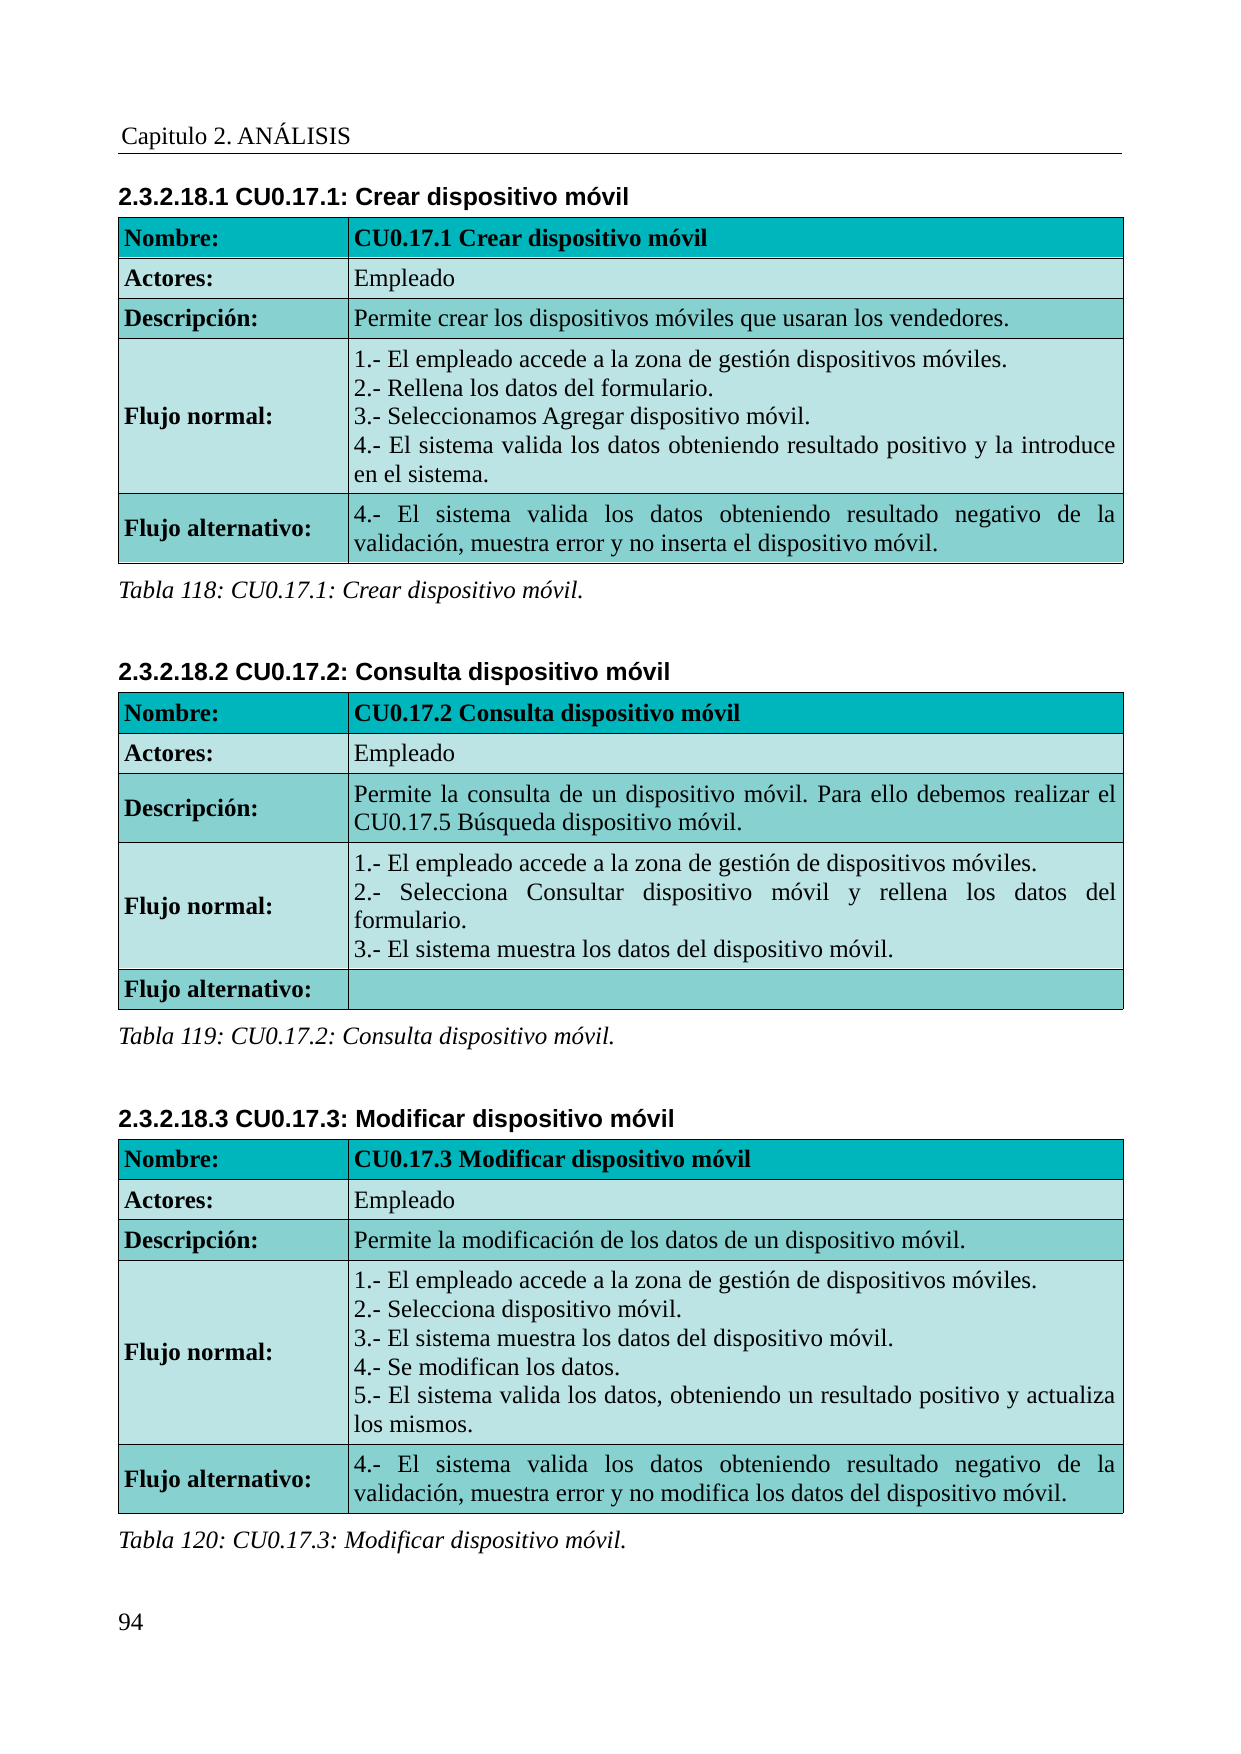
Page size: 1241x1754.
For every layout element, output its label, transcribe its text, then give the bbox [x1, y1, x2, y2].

table_cell Actores: [119, 259, 348, 298]
table_cell Actores: [119, 734, 348, 773]
table_header CU0.17.3 Modificar dispositivo móvil [349, 1140, 1123, 1179]
table_header CU0.17.2 Consulta dispositivo móvil [349, 693, 1123, 733]
table_cell Empleado [349, 1180, 1123, 1219]
table_cell Flujo alternativo: [119, 970, 348, 1009]
table_cell 1.- El empleado accede a la zona de gestión dispositivos móviles. 2.- Rellena los datos del formulario. 3.- Seleccionamos Agregar dispositivo móvil. 4.- El sistema valida los datos obteniendo resultado positivo y la introduce en el sistema. [349, 339, 1123, 493]
table_header CU0.17.1 Crear dispositivo móvil [349, 218, 1123, 257]
table_cell [349, 970, 1123, 1009]
table_cell Permite crear los dispositivos móviles que usaran los vendedores. [349, 299, 1123, 338]
subtitle 2.3.2.18.3 CU0.17.3: Modificar dispositivo móvil [118, 1104, 1122, 1132]
text Tabla 120: CU0.17.3: Modificar dispositivo móvil. [118, 1525, 1122, 1554]
table_cell Descripción: [119, 299, 348, 338]
table_cell 4.- El sistema valida los datos obteniendo resultado negativo de la validación, muestra error y no modifica los datos del dispositivo móvil. [349, 1445, 1123, 1513]
table_cell Descripción: [119, 1220, 348, 1260]
table_cell Flujo alternativo: [119, 1445, 348, 1513]
table_cell Permite la modificación de los datos de un dispositivo móvil. [349, 1220, 1123, 1260]
table_cell 1.- El empleado accede a la zona de gestión de dispositivos móviles. 2.- Selecciona dispositivo móvil. 3.- El sistema muestra los datos del dispositivo móvil. 4.- Se modifican los datos. 5.- El sistema valida los datos, obteniendo un resultado positivo y actualiza los mismos. [349, 1261, 1123, 1444]
table_cell Empleado [349, 259, 1123, 298]
table_cell Descripción: [119, 774, 348, 842]
table_cell Flujo normal: [119, 339, 348, 493]
table_cell Empleado [349, 734, 1123, 773]
table_header Nombre: [119, 1140, 348, 1179]
subtitle 2.3.2.18.2 CU0.17.2: Consulta dispositivo móvil [118, 657, 1122, 686]
table_cell Flujo alternativo: [119, 494, 348, 562]
subtitle 2.3.2.18.1 CU0.17.1: Crear dispositivo móvil [118, 182, 1122, 211]
table_cell Flujo normal: [119, 843, 348, 968]
table_cell 1.- El empleado accede a la zona de gestión de dispositivos móviles. 2.- Selecciona Consultar dispositivo móvil y rellena los datos del formulario. 3.- El sistema muestra los datos del dispositivo móvil. [349, 843, 1123, 968]
table_cell Actores: [119, 1180, 348, 1219]
text Tabla 119: CU0.17.2: Consulta dispositivo móvil. [118, 1021, 1122, 1050]
table_header Nombre: [119, 693, 348, 733]
text Tabla 118: CU0.17.1: Crear dispositivo móvil. [118, 575, 1122, 604]
table_cell Flujo normal: [119, 1261, 348, 1444]
table_cell Permite la consulta de un dispositivo móvil. Para ello debemos realizar el CU0.17.5 Búsqueda dispositivo móvil. [349, 774, 1123, 842]
table_header Nombre: [119, 218, 348, 257]
table_cell 4.- El sistema valida los datos obteniendo resultado negativo de la validación, muestra error y no inserta el dispositivo móvil. [349, 494, 1123, 562]
